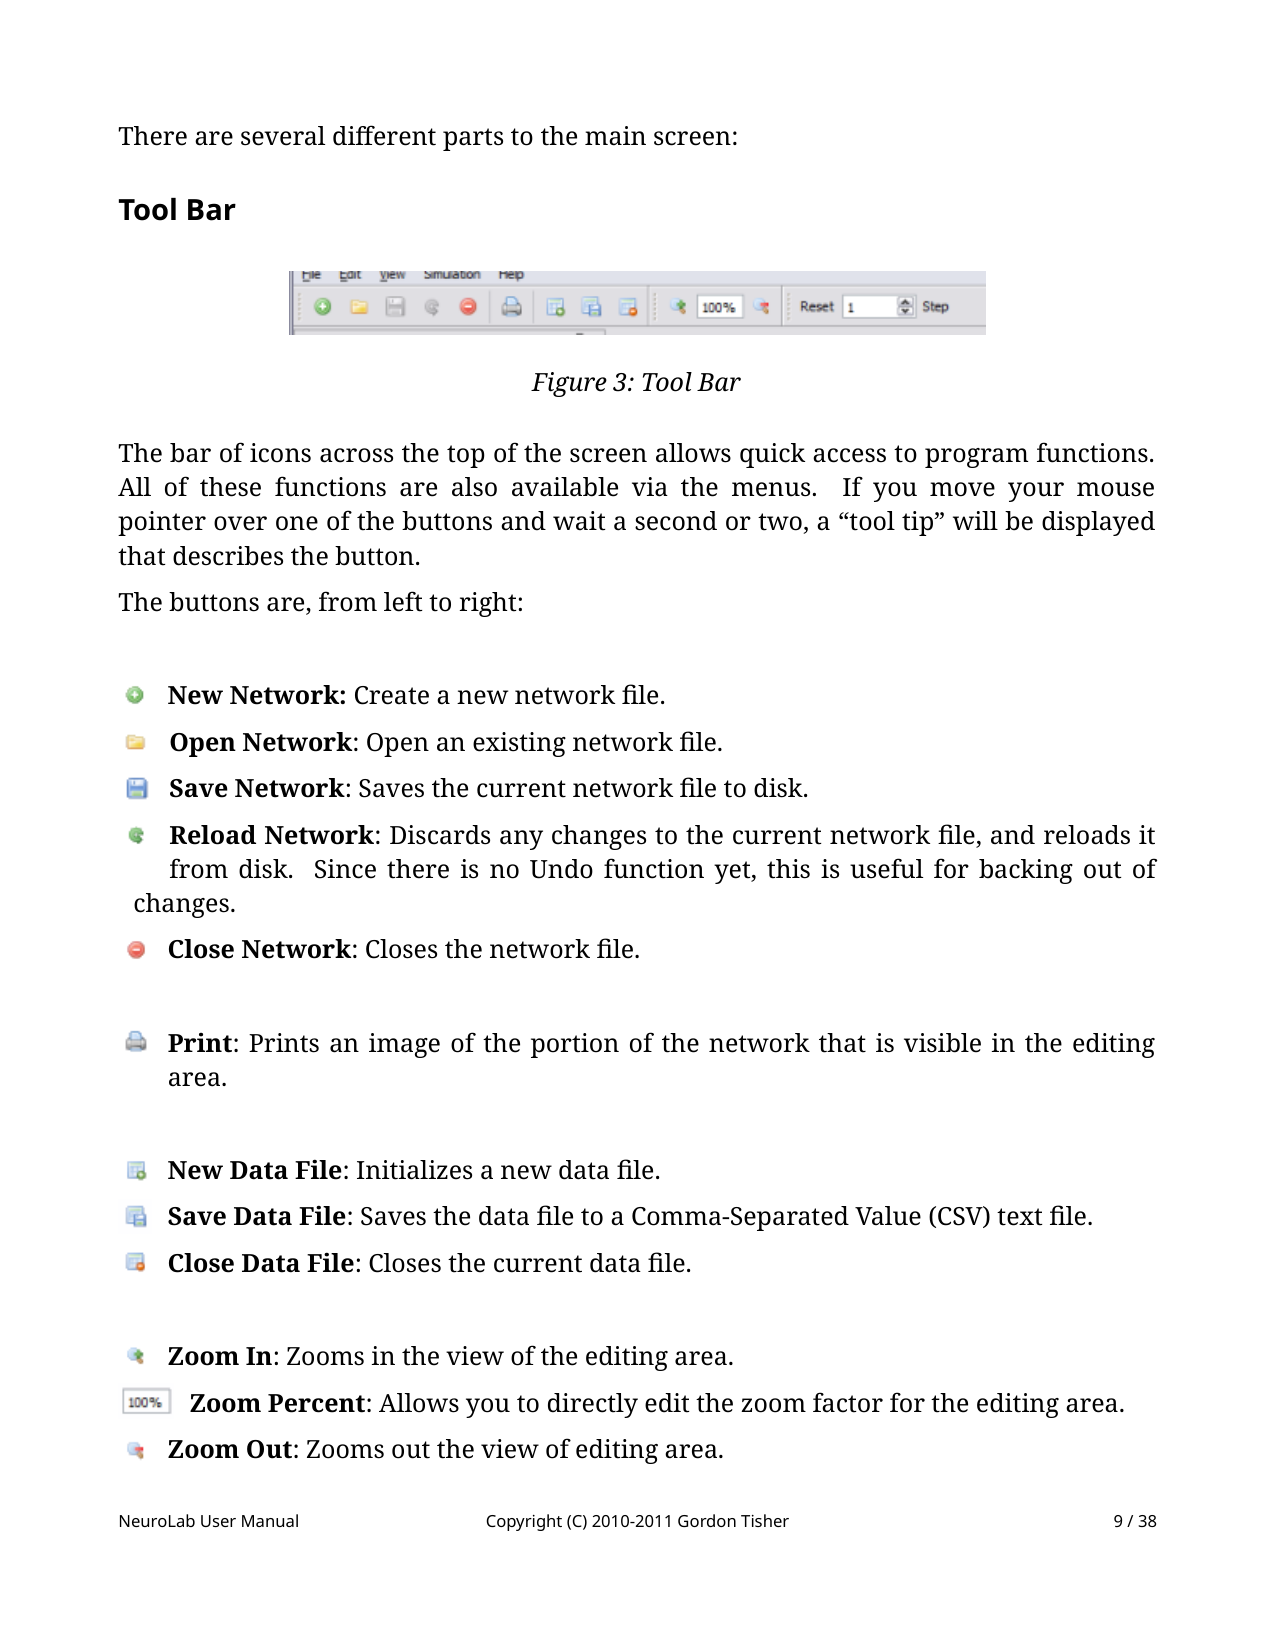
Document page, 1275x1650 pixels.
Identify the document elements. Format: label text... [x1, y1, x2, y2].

subtitle Tool Bar [118, 190, 1157, 229]
picture [118, 1383, 175, 1419]
text Open Network: Open an existing network file. [154, 724, 1157, 758]
text Print: Prints an image of the portion of the network that is visible in the editing area. [133, 1025, 1157, 1093]
picture [118, 817, 154, 852]
text Zoom Percent: Allows you to directly edit the zoom factor for the editing area. [175, 1385, 1157, 1419]
picture [289, 271, 986, 335]
picture [118, 1199, 153, 1234]
text Zoom Out: Zooms out the view of editing area. [153, 1432, 1157, 1466]
picture [118, 1431, 153, 1467]
text The buttons are, from left to right: [118, 585, 1157, 619]
text Reload Network: Discards any changes to the current network file, and reloads it from disk. Since there is no Undo function yet, this is useful for backing out of changes. [133, 817, 1157, 920]
picture [118, 1245, 153, 1280]
text The bar of icons across the top of the screen allows quick access to program functions. All of these functions are also available via the menus. If you move your mouse pointer over one of the buttons and wait a second or two, a “tool tip” will be displayed that describes the button. [118, 436, 1157, 572]
picture [118, 1152, 153, 1187]
text New Network: Create a new network file. [153, 678, 1157, 712]
text Save Data File: Saves the data file to a Comma-Separated Value (CSV) text file. [153, 1199, 1157, 1233]
picture [118, 932, 153, 967]
text There are several different parts to the main screen: [118, 118, 1157, 152]
picture [118, 1025, 153, 1060]
text Close Network: Closes the network file. [153, 932, 1157, 966]
text New Data File: Initializes a new data file. [153, 1152, 1157, 1187]
text Figure 3: Tool Bar [118, 335, 1157, 398]
text Zoom In: Zooms in the view of the editing area. [153, 1339, 1157, 1373]
text Close Data File: Closes the current data file. [153, 1246, 1157, 1280]
picture [118, 724, 154, 759]
picture [118, 1338, 153, 1374]
text Save Network: Saves the current network file to disk. [155, 771, 1157, 805]
picture [118, 677, 153, 712]
picture [119, 771, 155, 806]
